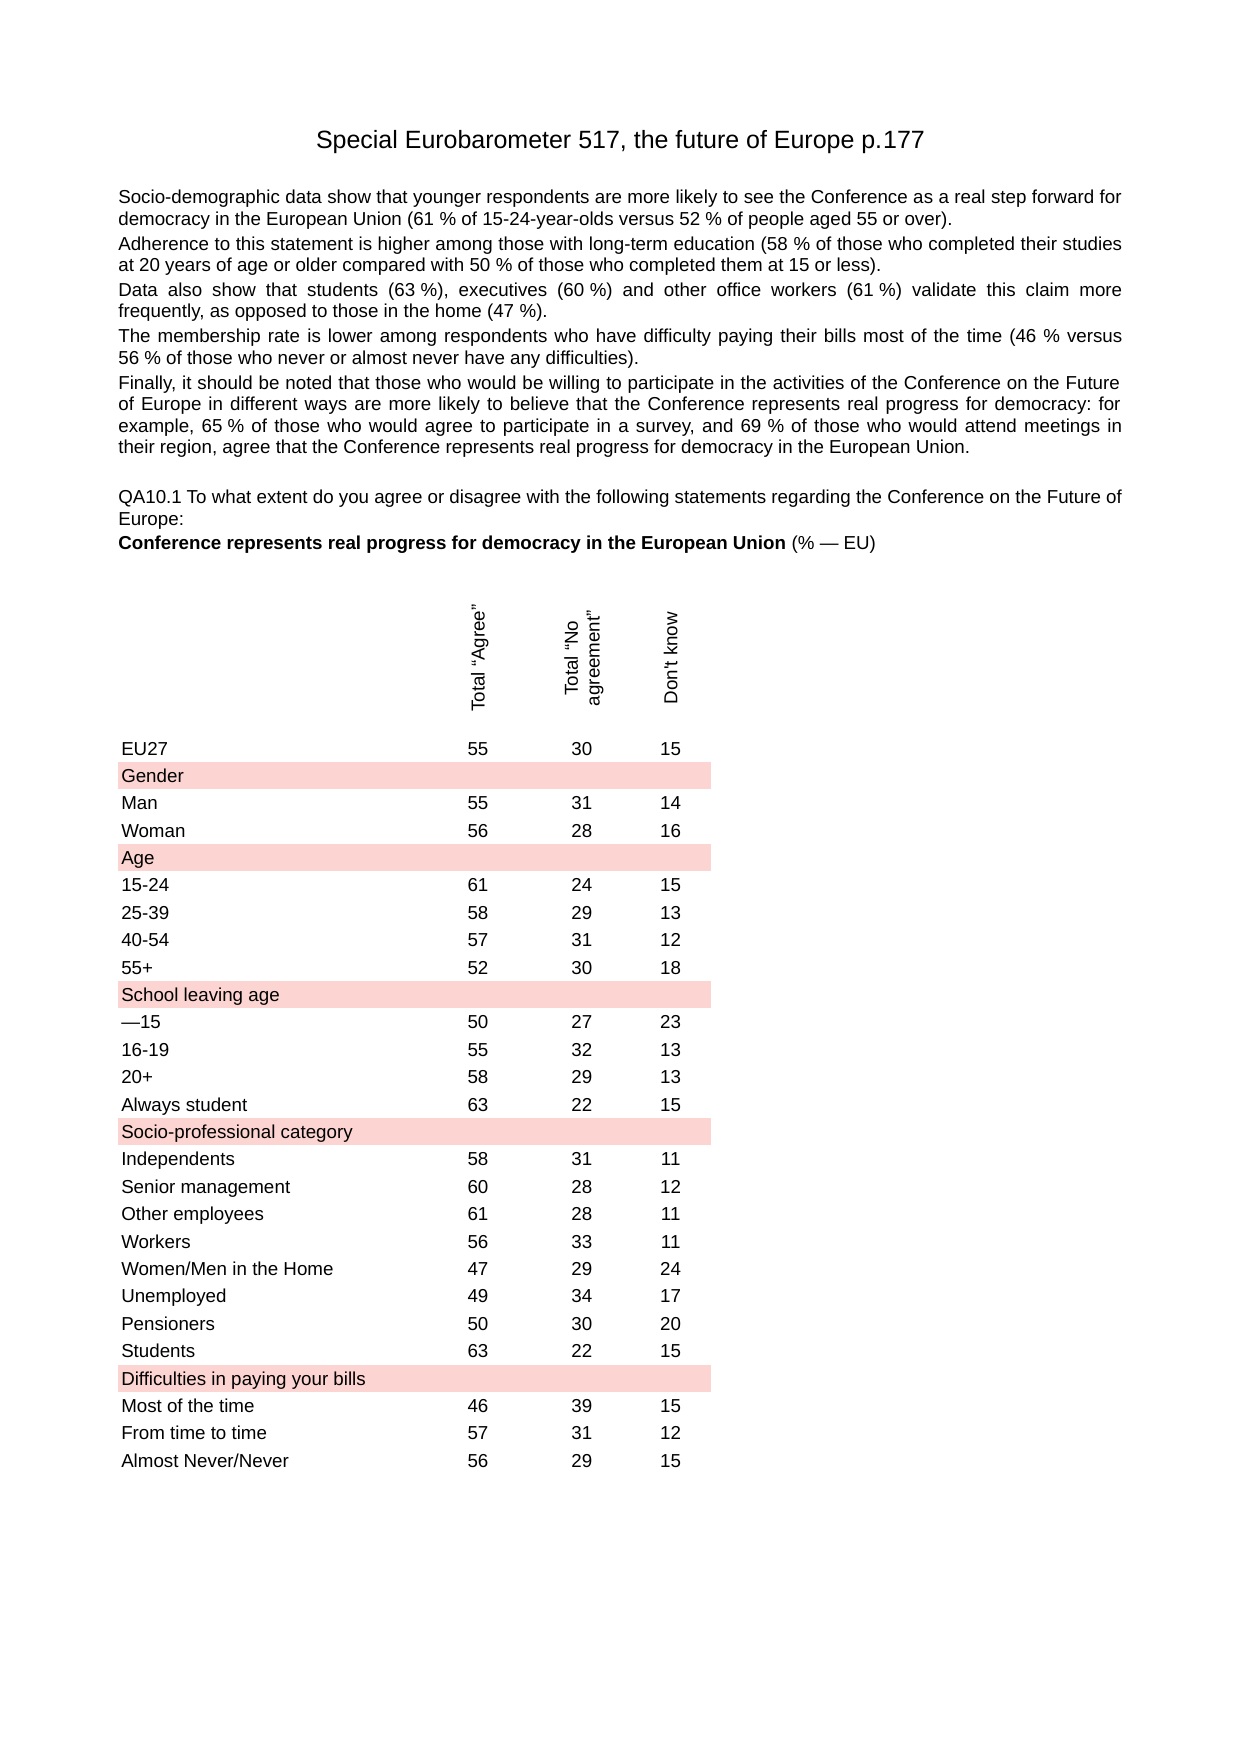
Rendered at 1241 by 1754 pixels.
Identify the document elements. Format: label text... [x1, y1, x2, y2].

table_cell Always student [118, 1091, 421, 1118]
table_cell 24 [534, 871, 629, 899]
table_cell 61 [421, 871, 534, 899]
table_cell 12 [629, 1173, 711, 1200]
table_cell 13 [629, 1036, 711, 1063]
table_cell 29 [534, 1447, 629, 1474]
table_cell 55 [421, 734, 534, 762]
table_cell [421, 1118, 534, 1145]
table_cell Age [118, 844, 421, 871]
table_cell 57 [421, 1419, 534, 1447]
table_header [118, 582, 421, 734]
table_cell 27 [534, 1008, 629, 1036]
table_cell 29 [534, 1255, 629, 1282]
table_cell 12 [629, 1419, 711, 1447]
table_cell 22 [534, 1337, 629, 1364]
table_cell 14 [629, 789, 711, 817]
table_cell [421, 844, 534, 871]
table_cell 30 [534, 1310, 629, 1337]
table_cell —15 [118, 1008, 421, 1036]
table_cell [629, 844, 711, 871]
table_cell 52 [421, 954, 534, 981]
table_header Don't know [629, 582, 711, 734]
text The membership rate is lower among respondents who have difficulty paying their bills most of the time (46 % versus 56 % of those who never or almost never have any difficulties). [118, 325, 1122, 368]
table_cell EU27 [118, 734, 421, 762]
table_cell 28 [534, 1173, 629, 1200]
table_cell Students [118, 1337, 421, 1364]
text QA10.1 To what extent do you agree or disagree with the following statements regarding the Conference on the Future of Europe: [118, 486, 1122, 529]
table_cell 29 [534, 899, 629, 926]
table_cell 15 [629, 871, 711, 899]
table_cell [421, 1365, 534, 1392]
table_cell [534, 981, 629, 1008]
table_cell 25-39 [118, 899, 421, 926]
table_cell Unemployed [118, 1282, 421, 1310]
table_cell 58 [421, 1145, 534, 1173]
table_cell 31 [534, 926, 629, 953]
table_cell 30 [534, 734, 629, 762]
table_cell 55 [421, 789, 534, 817]
table_cell Most of the time [118, 1392, 421, 1419]
table_cell [534, 844, 629, 871]
table_cell 49 [421, 1282, 534, 1310]
table_cell [629, 762, 711, 789]
table_cell 63 [421, 1091, 534, 1118]
table_cell 32 [534, 1036, 629, 1063]
table_cell 56 [421, 1228, 534, 1255]
text Finally, it should be noted that those who would be willing to participate in the activities of the Conference on the Future of Europe in different ways are more likely to believe that the Conference represents real progress for democracy: for example, 65 % of those who would agree to participate in a survey, and 69 % of those who would attend meetings in their region, agree that the Conference represents real progress for democracy in the European Union. [118, 371, 1122, 458]
table_cell [629, 1365, 711, 1392]
table_cell 15 [629, 1091, 711, 1118]
table_cell 61 [421, 1200, 534, 1227]
table_cell Pensioners [118, 1310, 421, 1337]
table_cell 16 [629, 817, 711, 844]
table_cell 17 [629, 1282, 711, 1310]
table_cell 31 [534, 1419, 629, 1447]
table_cell 22 [534, 1091, 629, 1118]
table_cell 20 [629, 1310, 711, 1337]
table_cell 20+ [118, 1063, 421, 1091]
table_cell Women/Men in the Home [118, 1255, 421, 1282]
table_cell 30 [534, 954, 629, 981]
table_cell 46 [421, 1392, 534, 1419]
table_cell [534, 1365, 629, 1392]
table_cell Senior management [118, 1173, 421, 1200]
table_cell 50 [421, 1008, 534, 1036]
table_cell 13 [629, 1063, 711, 1091]
table_cell 58 [421, 899, 534, 926]
table_header Total “No agreement” [534, 582, 629, 734]
table_cell Man [118, 789, 421, 817]
table_cell 24 [629, 1255, 711, 1282]
table_cell 33 [534, 1228, 629, 1255]
table_cell From time to time [118, 1419, 421, 1447]
table_cell 31 [534, 789, 629, 817]
table_cell 11 [629, 1200, 711, 1227]
text Socio-demographic data show that younger respondents are more likely to see the Conference as a real step forward for democracy in the European Union (61 % of 15-24-year-olds versus 52 % of people aged 55 or over). [118, 186, 1122, 229]
text Data also show that students (63 %), executives (60 %) and other office workers (61 %) validate this claim more frequently, as opposed to those in the home (47 %). [118, 279, 1122, 322]
table_cell 15 [629, 1392, 711, 1419]
table_cell 47 [421, 1255, 534, 1282]
table_cell 11 [629, 1228, 711, 1255]
table_cell 29 [534, 1063, 629, 1091]
table_cell 12 [629, 926, 711, 953]
table_cell Socio-professional category [118, 1118, 421, 1145]
table_cell [421, 762, 534, 789]
text Conference represents real progress for democracy in the European Union (% — EU) [118, 532, 1122, 554]
table_cell [534, 1118, 629, 1145]
table_cell 58 [421, 1063, 534, 1091]
table_cell Independents [118, 1145, 421, 1173]
table_cell Almost Never/Never [118, 1447, 421, 1474]
table_cell [629, 981, 711, 1008]
table_cell Workers [118, 1228, 421, 1255]
table_cell Difficulties in paying your bills [118, 1365, 421, 1392]
table_cell 15 [629, 1447, 711, 1474]
table_cell 28 [534, 1200, 629, 1227]
table_cell 56 [421, 1447, 534, 1474]
table_cell [421, 981, 534, 1008]
table_cell Woman [118, 817, 421, 844]
table_cell 18 [629, 954, 711, 981]
table_cell 13 [629, 899, 711, 926]
table_cell 39 [534, 1392, 629, 1419]
table_cell 55 [421, 1036, 534, 1063]
table_cell 31 [534, 1145, 629, 1173]
table_cell 28 [534, 817, 629, 844]
table_cell [534, 762, 629, 789]
table_cell 34 [534, 1282, 629, 1310]
table_cell 50 [421, 1310, 534, 1337]
table_cell Gender [118, 762, 421, 789]
table_cell 55+ [118, 954, 421, 981]
table_cell 60 [421, 1173, 534, 1200]
table_cell 11 [629, 1145, 711, 1173]
table_cell Other employees [118, 1200, 421, 1227]
table_cell 15-24 [118, 871, 421, 899]
table_cell 56 [421, 817, 534, 844]
table_cell 63 [421, 1337, 534, 1364]
table_cell 15 [629, 1337, 711, 1364]
table_cell 16-19 [118, 1036, 421, 1063]
table_cell 23 [629, 1008, 711, 1036]
table_header Total “Agree” [421, 582, 534, 734]
table_cell School leaving age [118, 981, 421, 1008]
table_cell 57 [421, 926, 534, 953]
text Adherence to this statement is higher among those with long-term education (58 % of those who completed their studies at 20 years of age or older compared with 50 % of those who completed them at 15 or less). [118, 232, 1122, 276]
table_cell 15 [629, 734, 711, 762]
table_cell [629, 1118, 711, 1145]
table_cell 40-54 [118, 926, 421, 953]
